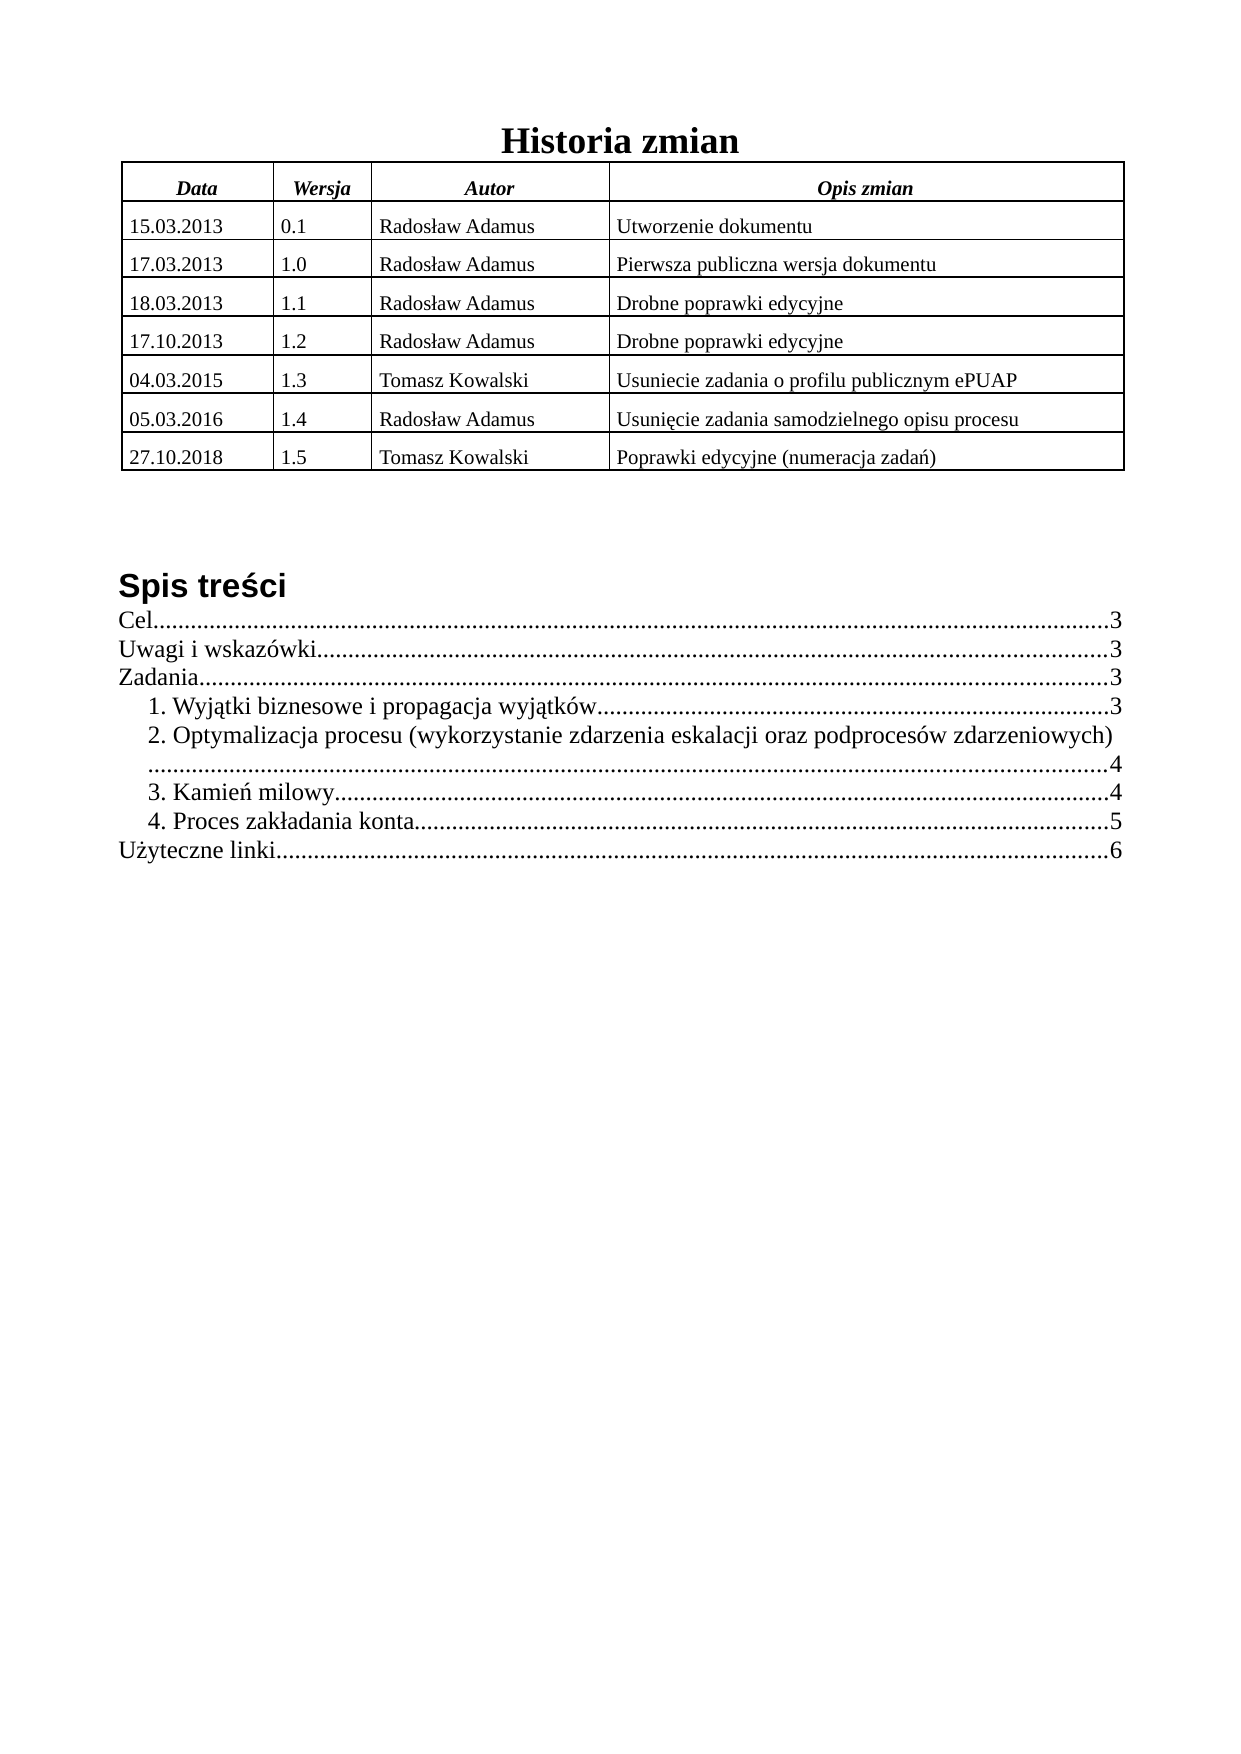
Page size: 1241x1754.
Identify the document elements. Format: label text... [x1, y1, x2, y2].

table_cell Radosław Adamus [372, 202, 609, 238]
table_cell 1.2 [274, 317, 371, 353]
text Użyteczne linki 6 [118, 835, 1122, 864]
table_cell 1.4 [274, 394, 371, 431]
table_cell 17.03.2013 [123, 240, 273, 276]
text Historia zmian [118, 118, 1122, 161]
table_cell Tomasz Kowalski [372, 433, 609, 469]
table_cell 1.3 [274, 356, 371, 392]
table_cell Drobne poprawki edycyjne [610, 317, 1123, 353]
text 2. Optymalizacja procesu (wykorzystanie zdarzenia eskalacji oraz podprocesów zdarzeniowych) 4 [148, 720, 1122, 777]
table_cell 1.0 [274, 240, 371, 276]
subtitle Spis treści [118, 566, 1122, 605]
text Zadania 3 [118, 662, 1122, 691]
table_header Wersja [274, 163, 371, 200]
text Uwagi i wskazówki 3 [118, 634, 1122, 662]
table_header Data [123, 163, 273, 200]
table_cell Drobne poprawki edycyjne [610, 278, 1123, 315]
table_cell Usunięcie zadania samodzielnego opisu procesu [610, 394, 1123, 431]
table_cell Radosław Adamus [372, 317, 609, 353]
table_header Autor [372, 163, 609, 200]
table_cell 1.1 [274, 278, 371, 315]
table_cell 15.03.2013 [123, 202, 273, 238]
table_cell Radosław Adamus [372, 394, 609, 431]
table_cell 17.10.2013 [123, 317, 273, 353]
table_cell Utworzenie dokumentu [610, 202, 1123, 238]
table_cell Tomasz Kowalski [372, 356, 609, 392]
text Cel 3 [118, 605, 1122, 634]
text 3. Kamień milowy 4 [148, 777, 1122, 806]
table_cell Radosław Adamus [372, 278, 609, 315]
table_cell 18.03.2013 [123, 278, 273, 315]
table_header Opis zmian [610, 163, 1123, 200]
table_cell 0.1 [274, 202, 371, 238]
table_cell 04.03.2015 [123, 356, 273, 392]
table_cell Radosław Adamus [372, 240, 609, 276]
table_cell 27.10.2018 [123, 433, 273, 469]
table_cell Usuniecie zadania o profilu publicznym ePUAP [610, 356, 1123, 392]
table_cell 05.03.2016 [123, 394, 273, 431]
table_cell Poprawki edycyjne (numeracja zadań) [610, 433, 1123, 469]
text 1. Wyjątki biznesowe i propagacja wyjątków 3 [148, 691, 1122, 720]
text 4. Proces zakładania konta 5 [148, 806, 1122, 835]
table_cell 1.5 [274, 433, 371, 469]
table_cell Pierwsza publiczna wersja dokumentu [610, 240, 1123, 276]
